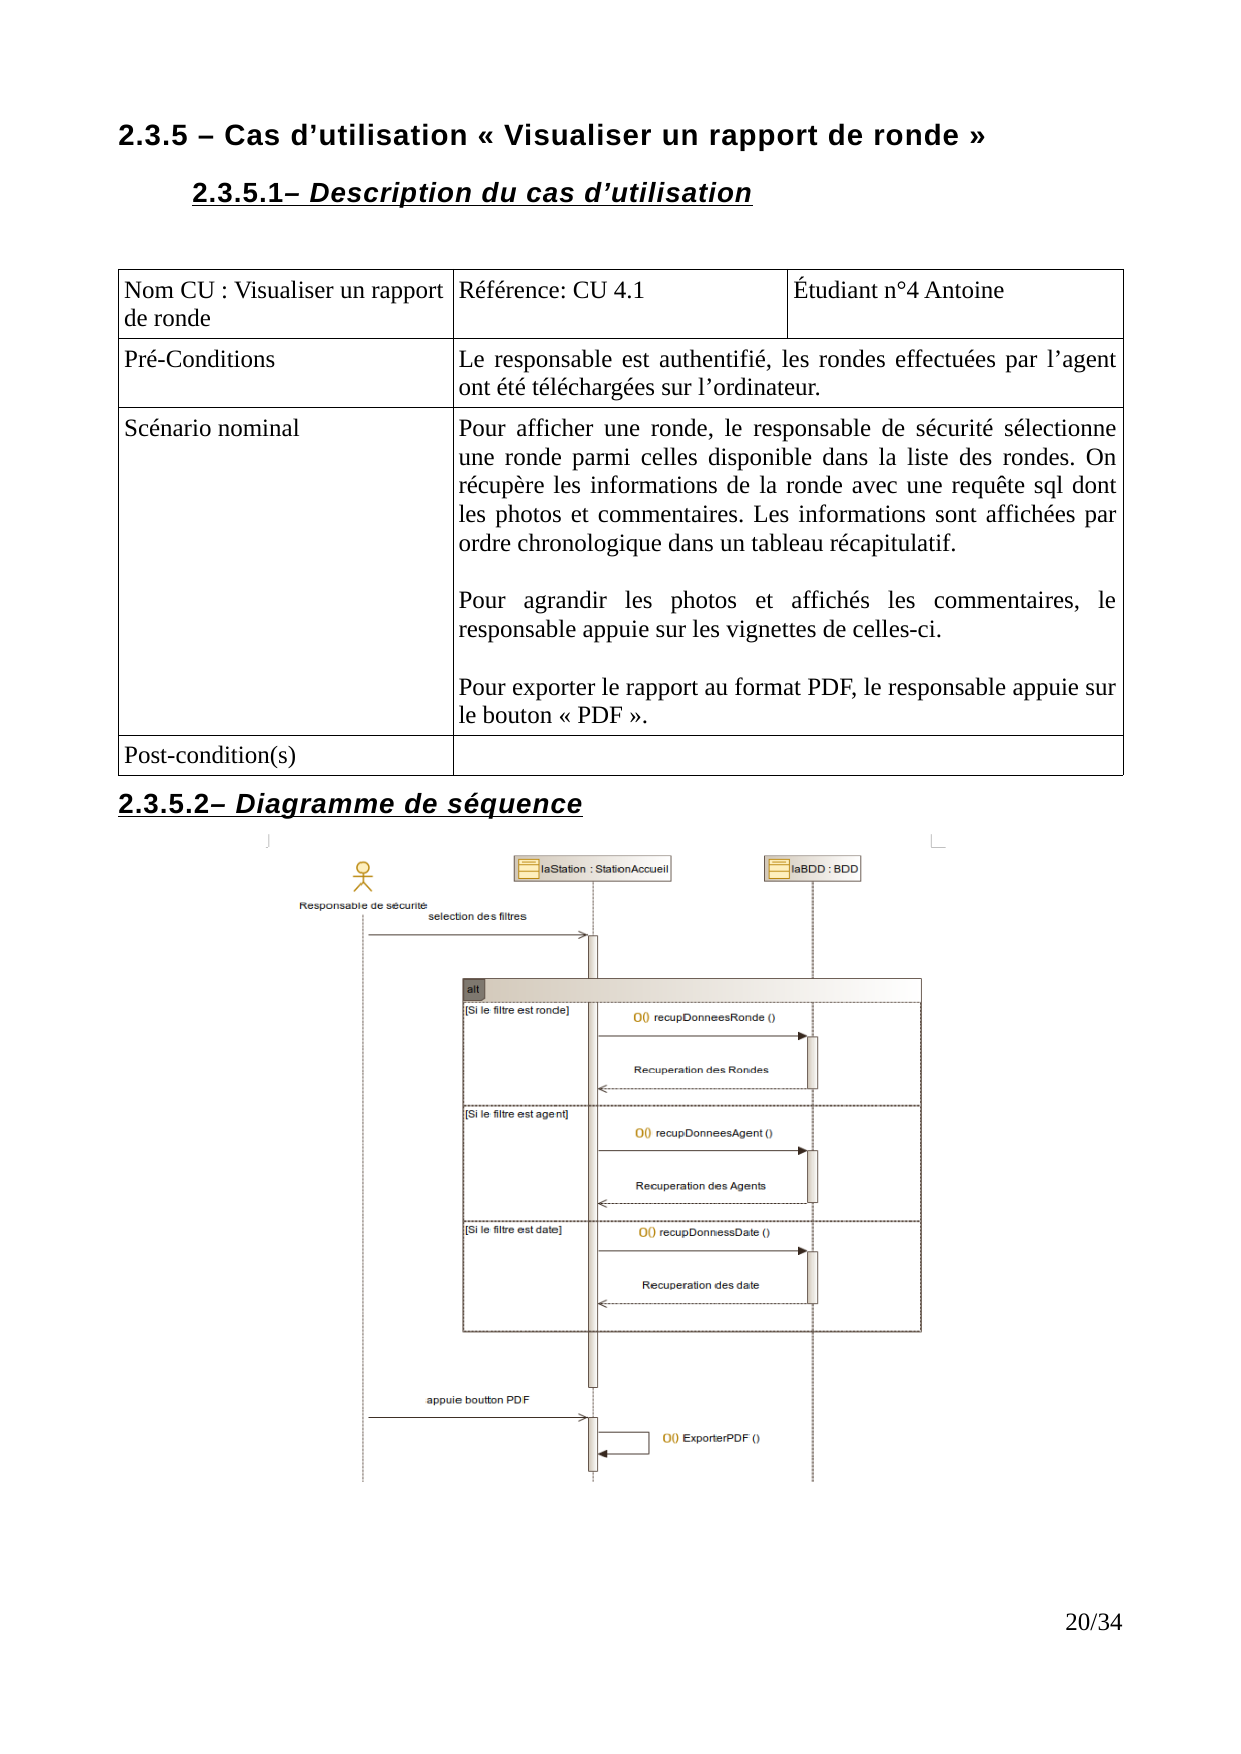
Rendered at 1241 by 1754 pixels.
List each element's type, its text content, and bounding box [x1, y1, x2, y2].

table_cell [454, 736, 1123, 775]
subtitle 2.3.5.2– Diagramme de séquence [118, 788, 1122, 819]
table_cell Le responsable est authentifié, les rondes effectuées par l’agent ont été téléchargées sur l’ordinateur. [454, 339, 1123, 407]
table_cell Post-condition(s) [119, 736, 453, 775]
table_cell Scénario nominal [119, 408, 453, 735]
table_header Nom CU : Visualiser un rapport de ronde [119, 270, 453, 338]
table_cell Pré-Conditions [119, 339, 453, 407]
table_header Référence: CU 4.1 [454, 270, 787, 338]
subtitle 2.3.5 – Cas d’utilisation « Visualiser un rapport de ronde » [118, 118, 1122, 152]
picture [265, 832, 975, 1482]
table_header Étudiant n°4 Antoine [788, 270, 1123, 338]
table_cell Pour afficher une ronde, le responsable de sécurité sélectionne une ronde parmi celles disponible dans la liste des rondes. On récupère les informations de la ronde avec une requête sql dont les photos et commentaires. Les informations sont affichées par ordre chronologique dans un tableau récapitulatif. Pour agrandir les photos et affichés les commentaires, le responsable appuie sur les vignettes de celles-ci. Pour exporter le rapport au format PDF, le responsable appuie sur le bouton « PDF ». [454, 408, 1123, 735]
subtitle 2.3.5.1– Description du cas d’utilisation [118, 177, 1122, 209]
